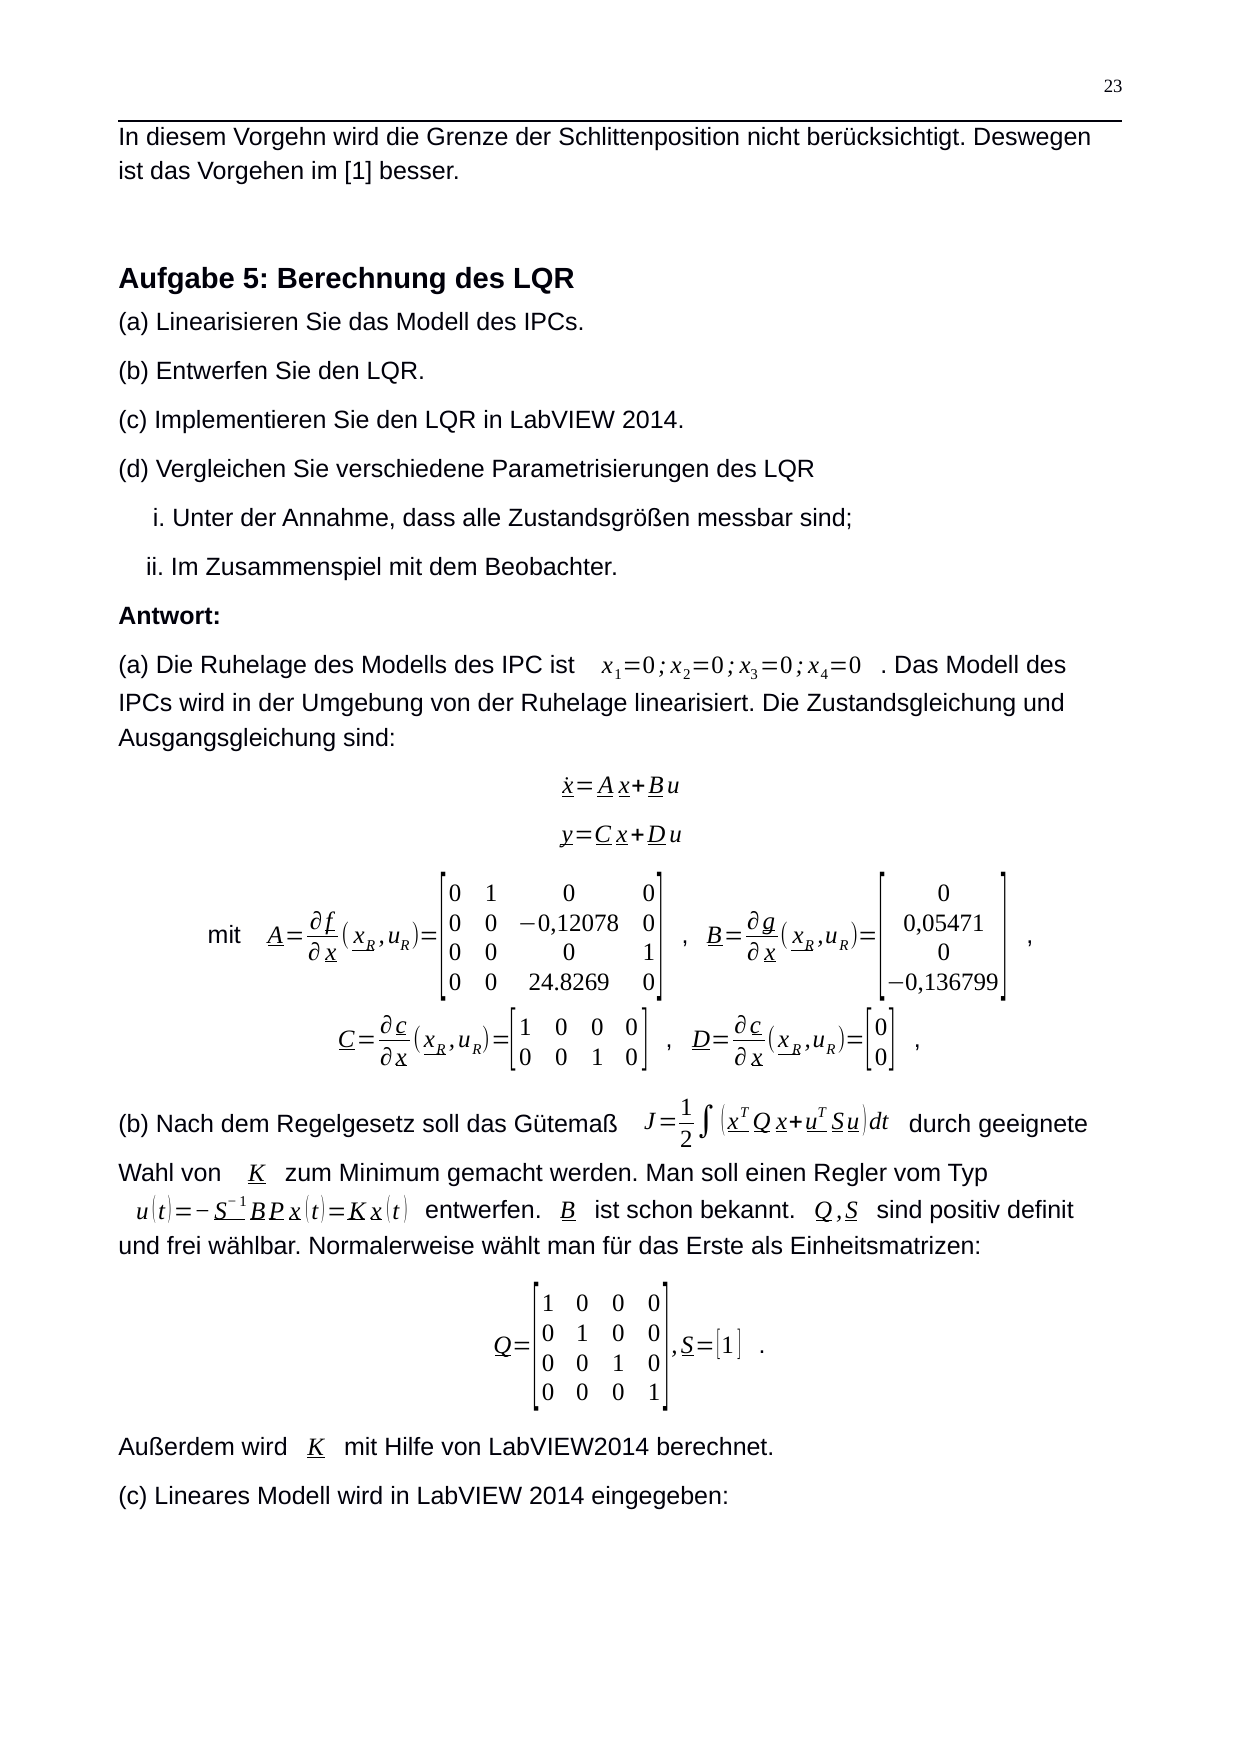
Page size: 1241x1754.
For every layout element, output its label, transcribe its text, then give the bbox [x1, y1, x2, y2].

title Aufgabe 5: Berechnung des LQR [118, 261, 1122, 294]
text Außerdem wirdmit Hilfe von LabVIEW2014 berechnet. [118, 1432, 1122, 1461]
text Antwort: [118, 601, 1122, 630]
text (b) Entwerfen Sie den LQR. [118, 356, 1122, 384]
text (a) Die Ruhelage des Modells des IPC ist . Das Modell des IPCs wird in der Umgebung von der Ruhelage linearisiert. Die Zustandsgleichung und Ausgangsgleichung sind: [118, 650, 1122, 752]
text (c) Implementieren Sie den LQR in LabVIEW 2014. [118, 405, 1122, 433]
text (b) Nach dem Regelgesetz soll das Gütemaß durch geeignete Wahl von zum Minimum gemacht werden. Man soll einen Regler vom Typ entwerfen.ist schon bekannt.sind positiv definit und frei wählbar. Normalerweise wählt man für das Erste als Einheitsmatrizen: [118, 1093, 1122, 1260]
text (c) Lineares Modell wird in LabVIEW 2014 eingegeben: [118, 1481, 1122, 1510]
text (d) Vergleichen Sie verschiedene Parametrisierungen des LQR [118, 454, 1122, 483]
text mit ,, ,, [118, 870, 1122, 1073]
text ii. Im Zusammenspiel mit dem Beobachter. [118, 552, 1122, 581]
text i. Unter der Annahme, dass alle Zustandsgrößen messbar sind; [118, 503, 1122, 532]
text In diesem Vorgehn wird die Grenze der Schlittenposition nicht berücksichtigt. Deswegen ist das Vorgehen im [1] besser. [118, 122, 1122, 185]
text (a) Linearisieren Sie das Modell des IPCs. [118, 307, 1122, 335]
text . [118, 1280, 1122, 1412]
